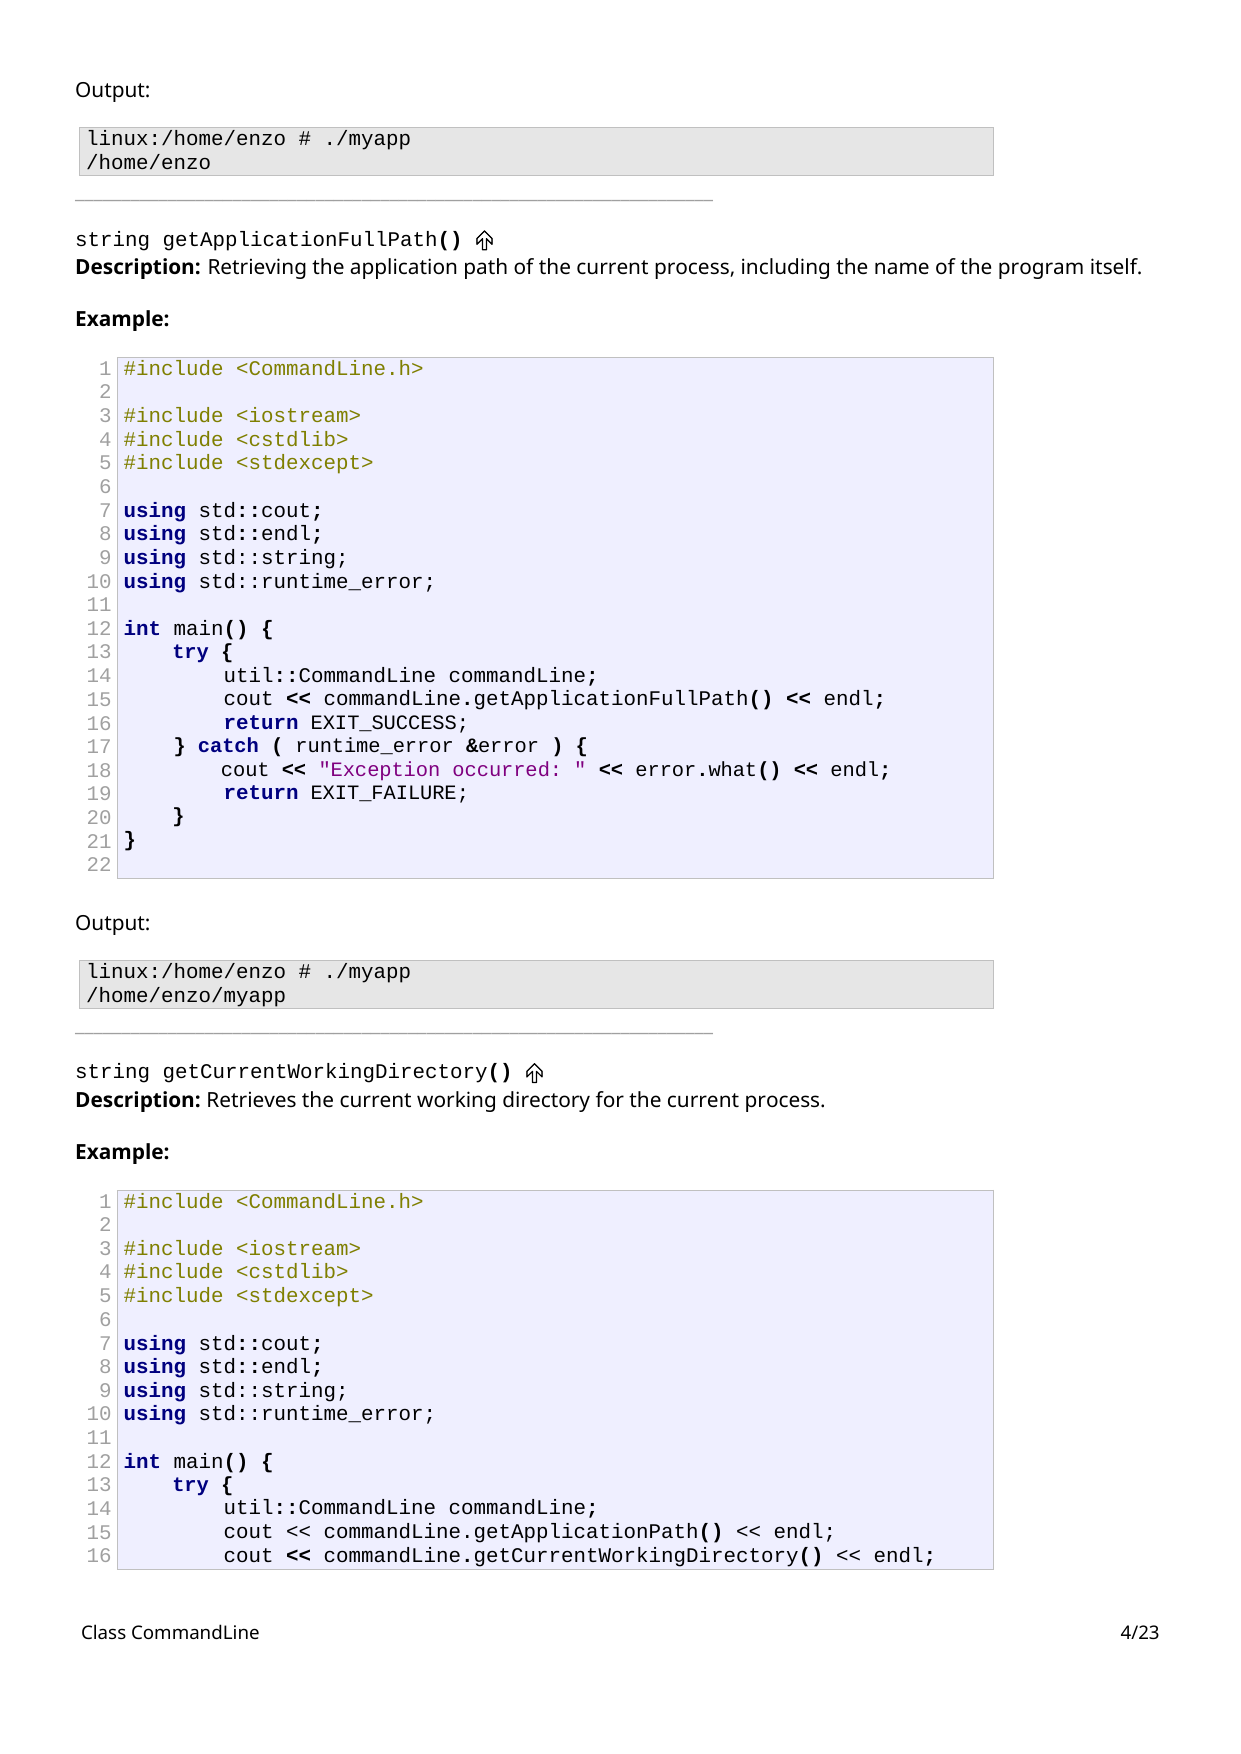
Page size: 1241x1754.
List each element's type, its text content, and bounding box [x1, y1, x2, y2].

table_header 1 2 3 4 5 6 7 8 9 10 11 12 13 14 15 16 17 18 19 20 21 22 [80, 357, 117, 878]
text Description: Retrieves the current working directory for the current process. [75, 1085, 1165, 1113]
text Output: [75, 908, 1165, 936]
text string getApplicationFullPath()  [75, 228, 1165, 252]
text _____________________________________________________________________ [75, 176, 1165, 205]
table_header #include <CommandLine.h> #include <iostream> #include <cstdlib> #include <stdexcept> using std::cout; using std::endl; using std::string; using std::runtime_error; int main() { try { util::CommandLine commandLine; cout << commandLine.getApplicationPath() << endl; cout << commandLine.getCurrentWorkingDirectory() << endl; [118, 1191, 993, 1569]
text Description: Retrieving the application path of the current process, including the name of the program itself. [75, 252, 1165, 281]
text Example: [75, 1137, 1165, 1189]
table_header 1 2 3 4 5 6 7 8 9 10 11 12 13 14 15 16 [80, 1190, 117, 1569]
text Output: [75, 75, 1165, 103]
table_header linux:/home/enzo # ./myapp /home/enzo [80, 128, 993, 175]
text Example: [75, 304, 1165, 357]
table_header linux:/home/enzo # ./myapp /home/enzo/myapp [80, 961, 993, 1008]
table_header #include <CommandLine.h> #include <iostream> #include <cstdlib> #include <stdexcept> using std::cout; using std::endl; using std::string; using std::runtime_error; int main() { try { util::CommandLine commandLine; cout << commandLine.getApplicationFullPath() << endl; return EXIT_SUCCESS; } catch ( runtime_error &error ) { cout << "Exception occurred: " << error.what() << endl; return EXIT_FAILURE; } } [118, 358, 993, 878]
text string getCurrentWorkingDirectory()  [75, 1061, 1165, 1085]
text _____________________________________________________________________ [75, 1009, 1165, 1038]
